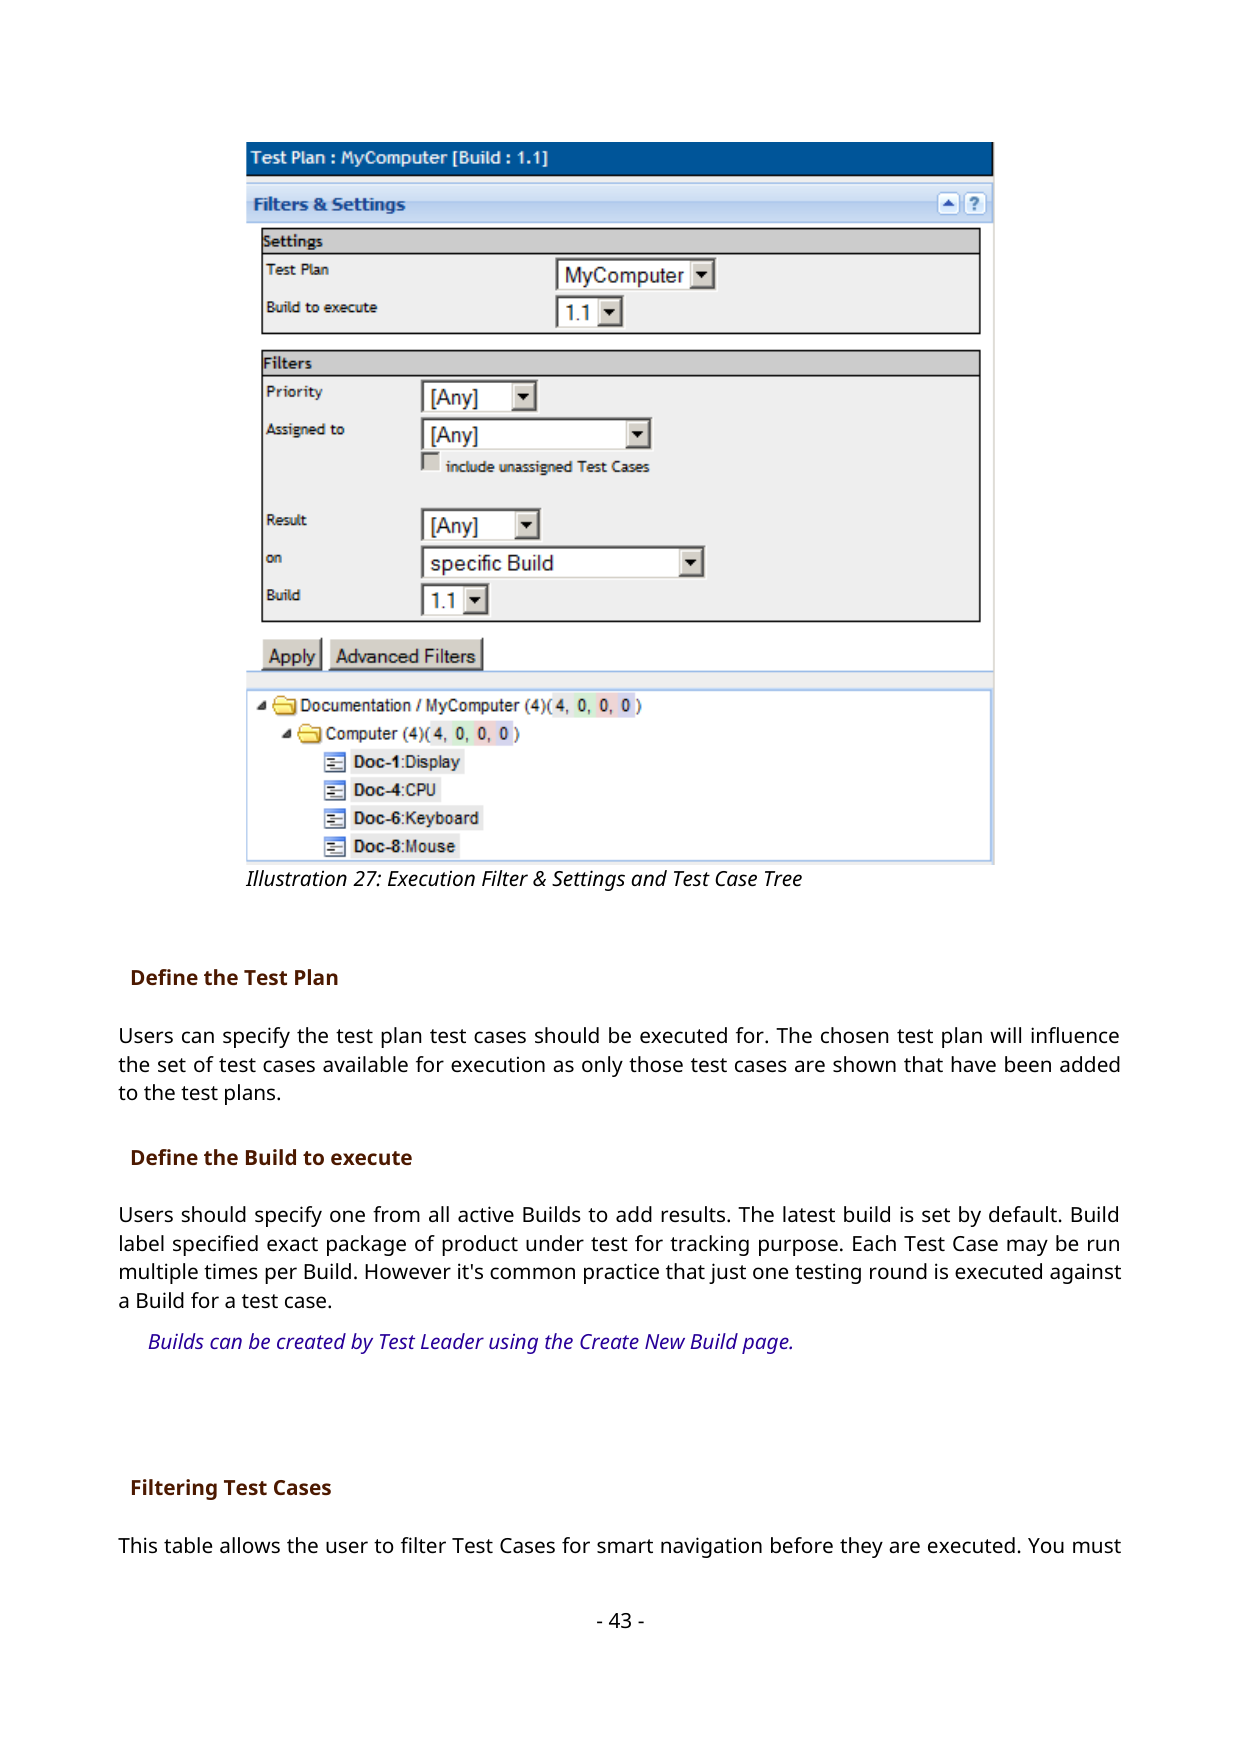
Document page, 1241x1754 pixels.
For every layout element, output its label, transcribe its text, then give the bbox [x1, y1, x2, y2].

text Builds can be created by Test Leader using the Create New Build page. [148, 1327, 1093, 1355]
picture [246, 142, 995, 865]
text Users should specify one from all active Builds to add results. The latest build is set by default. Build label specified exact package of product under test for tracking purpose. Each Test Case may be run multiple times per Build. However it's common practice that just one testing round is executed against a Build for a test case. [118, 1201, 1122, 1314]
subtitle Define the Build to execute [130, 1143, 1111, 1171]
text This table allows the user to filter Test Cases for smart navigation before they are executed. You must [118, 1531, 1122, 1559]
text Users can specify the test plan test cases should be executed for. The chosen test plan will influence the set of test cases available for execution as only those test cases are shown that have been added to the test plans. [118, 1021, 1122, 1107]
text Illustration 27: Execution Filter & Settings and Test Case Tree [246, 865, 994, 893]
subtitle Define the Test Plan [130, 963, 1111, 992]
subtitle Filtering Test Cases [130, 1473, 1111, 1501]
